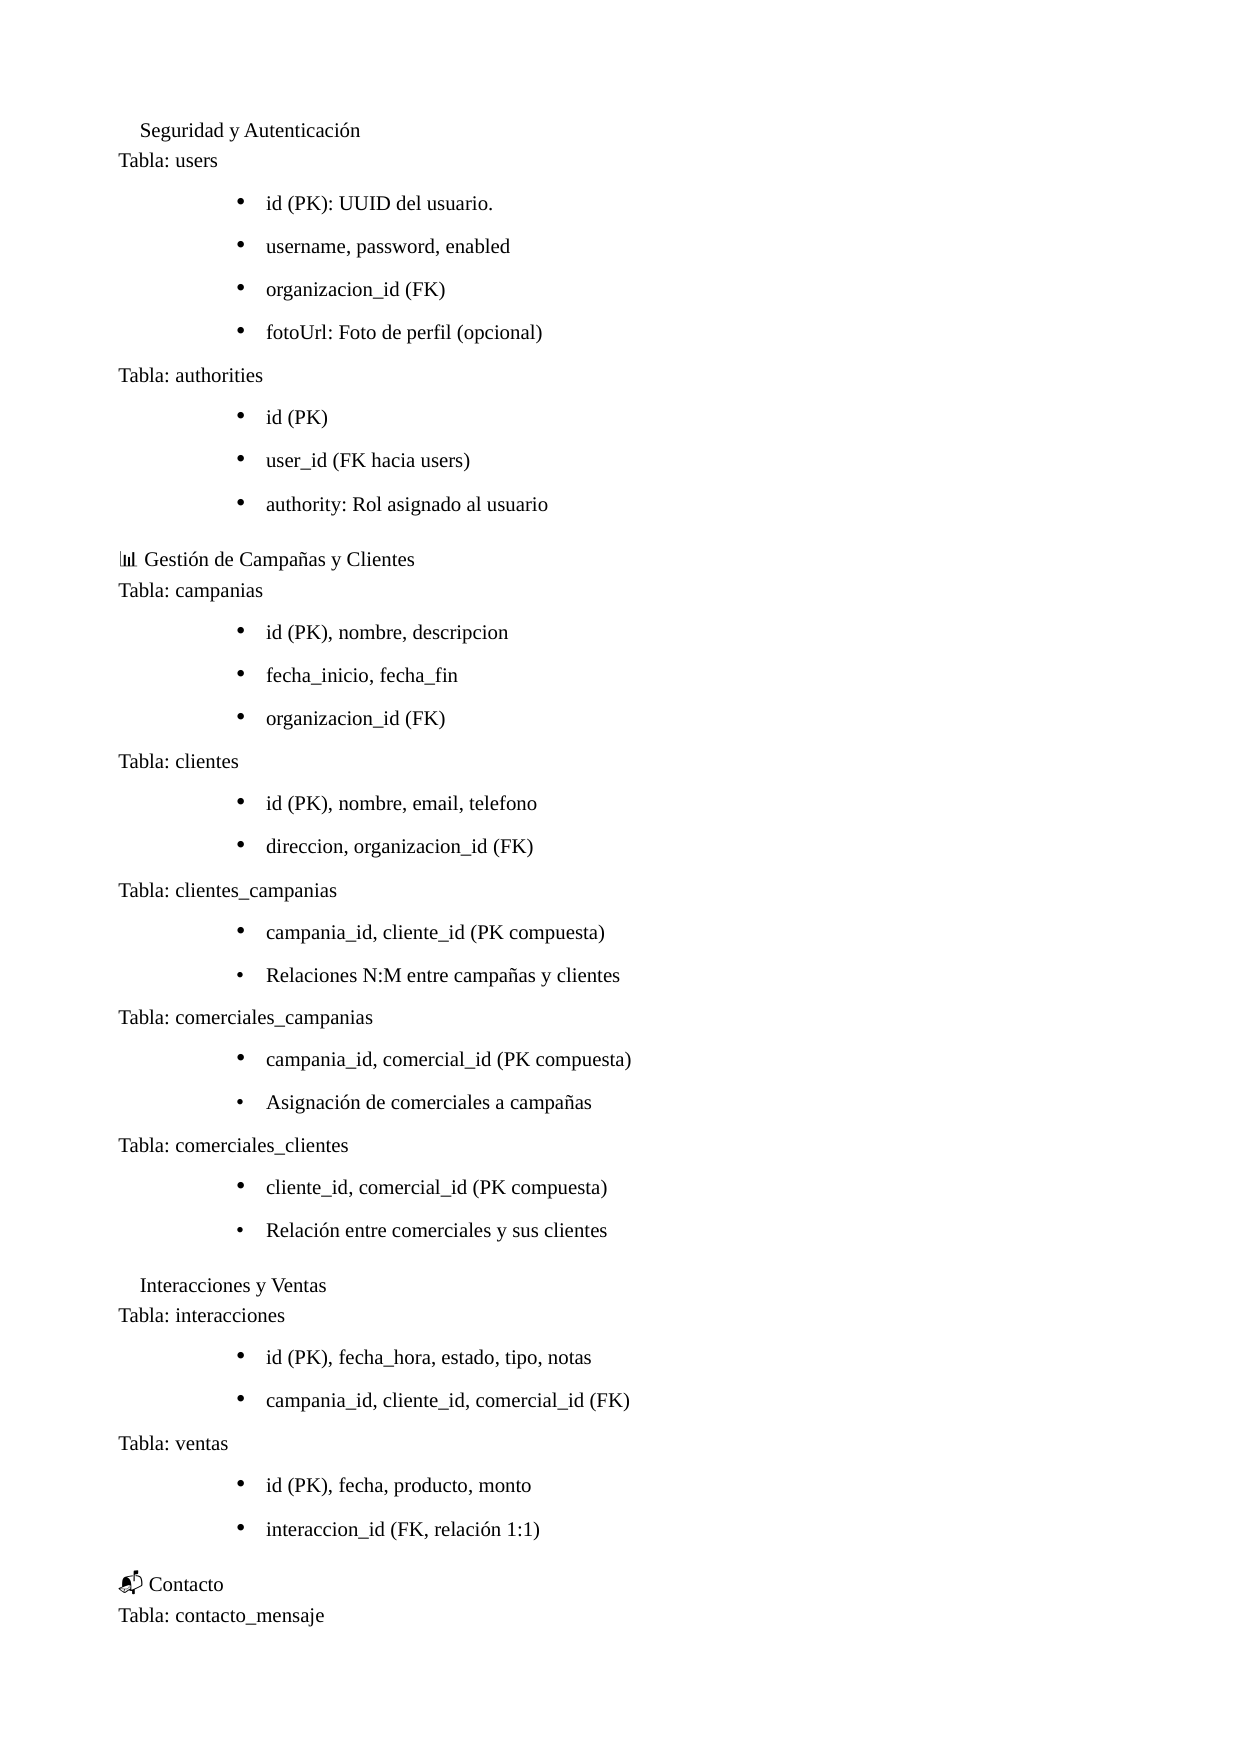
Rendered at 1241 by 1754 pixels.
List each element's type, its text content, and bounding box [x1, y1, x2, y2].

list campania_id, cliente_id, comercial_id (FK) [236, 1388, 1122, 1413]
text Tabla: comerciales_campanias [118, 1005, 1122, 1029]
list Relación entre comerciales y sus clientes [236, 1218, 1122, 1242]
list Relaciones N:M entre campañas y clientes [236, 963, 1122, 987]
list Asignación de comerciales a campañas [236, 1090, 1122, 1114]
list campania_id, comercial_id (PK compuesta) [236, 1047, 1122, 1072]
text Tabla: contacto_mensaje [118, 1602, 1122, 1627]
subtitle 🔐 Seguridad y Autenticación [118, 118, 1122, 142]
list user_id (FK hacia users) [236, 448, 1122, 473]
subtitle 📬 Contacto [118, 1572, 1122, 1596]
list interaccion_id (FK, relación 1:1) [236, 1517, 1122, 1541]
list authority: Rol asignado al usuario [236, 492, 1122, 516]
list id (PK), fecha, producto, monto [236, 1473, 1122, 1498]
list username, password, enabled [236, 234, 1122, 259]
list id (PK): UUID del usuario. [236, 191, 1122, 216]
list organizacion_id (FK) [236, 706, 1122, 731]
list direccion, organizacion_id (FK) [236, 834, 1122, 859]
text Tabla: clientes_campanias [118, 877, 1122, 902]
text Tabla: authorities [118, 363, 1122, 387]
list id (PK), nombre, descripcion [236, 620, 1122, 644]
list cliente_id, comercial_id (PK compuesta) [236, 1175, 1122, 1199]
text Tabla: clientes [118, 749, 1122, 773]
text Tabla: comerciales_clientes [118, 1132, 1122, 1157]
list campania_id, cliente_id (PK compuesta) [236, 920, 1122, 944]
subtitle 📞 Interacciones y Ventas [118, 1272, 1122, 1297]
list id (PK) [236, 405, 1122, 430]
list id (PK), nombre, email, telefono [236, 791, 1122, 816]
list fotoUrl: Foto de perfil (opcional) [236, 320, 1122, 345]
text Tabla: ventas [118, 1431, 1122, 1455]
text Tabla: campanias [118, 577, 1122, 602]
list fecha_inicio, fecha_fin [236, 663, 1122, 688]
text Tabla: interacciones [118, 1303, 1122, 1327]
list organizacion_id (FK) [236, 277, 1122, 302]
list id (PK), fecha_hora, estado, tipo, notas [236, 1345, 1122, 1370]
text Tabla: users [118, 148, 1122, 172]
subtitle 📊 Gestión de Campañas y Clientes [118, 547, 1122, 571]
